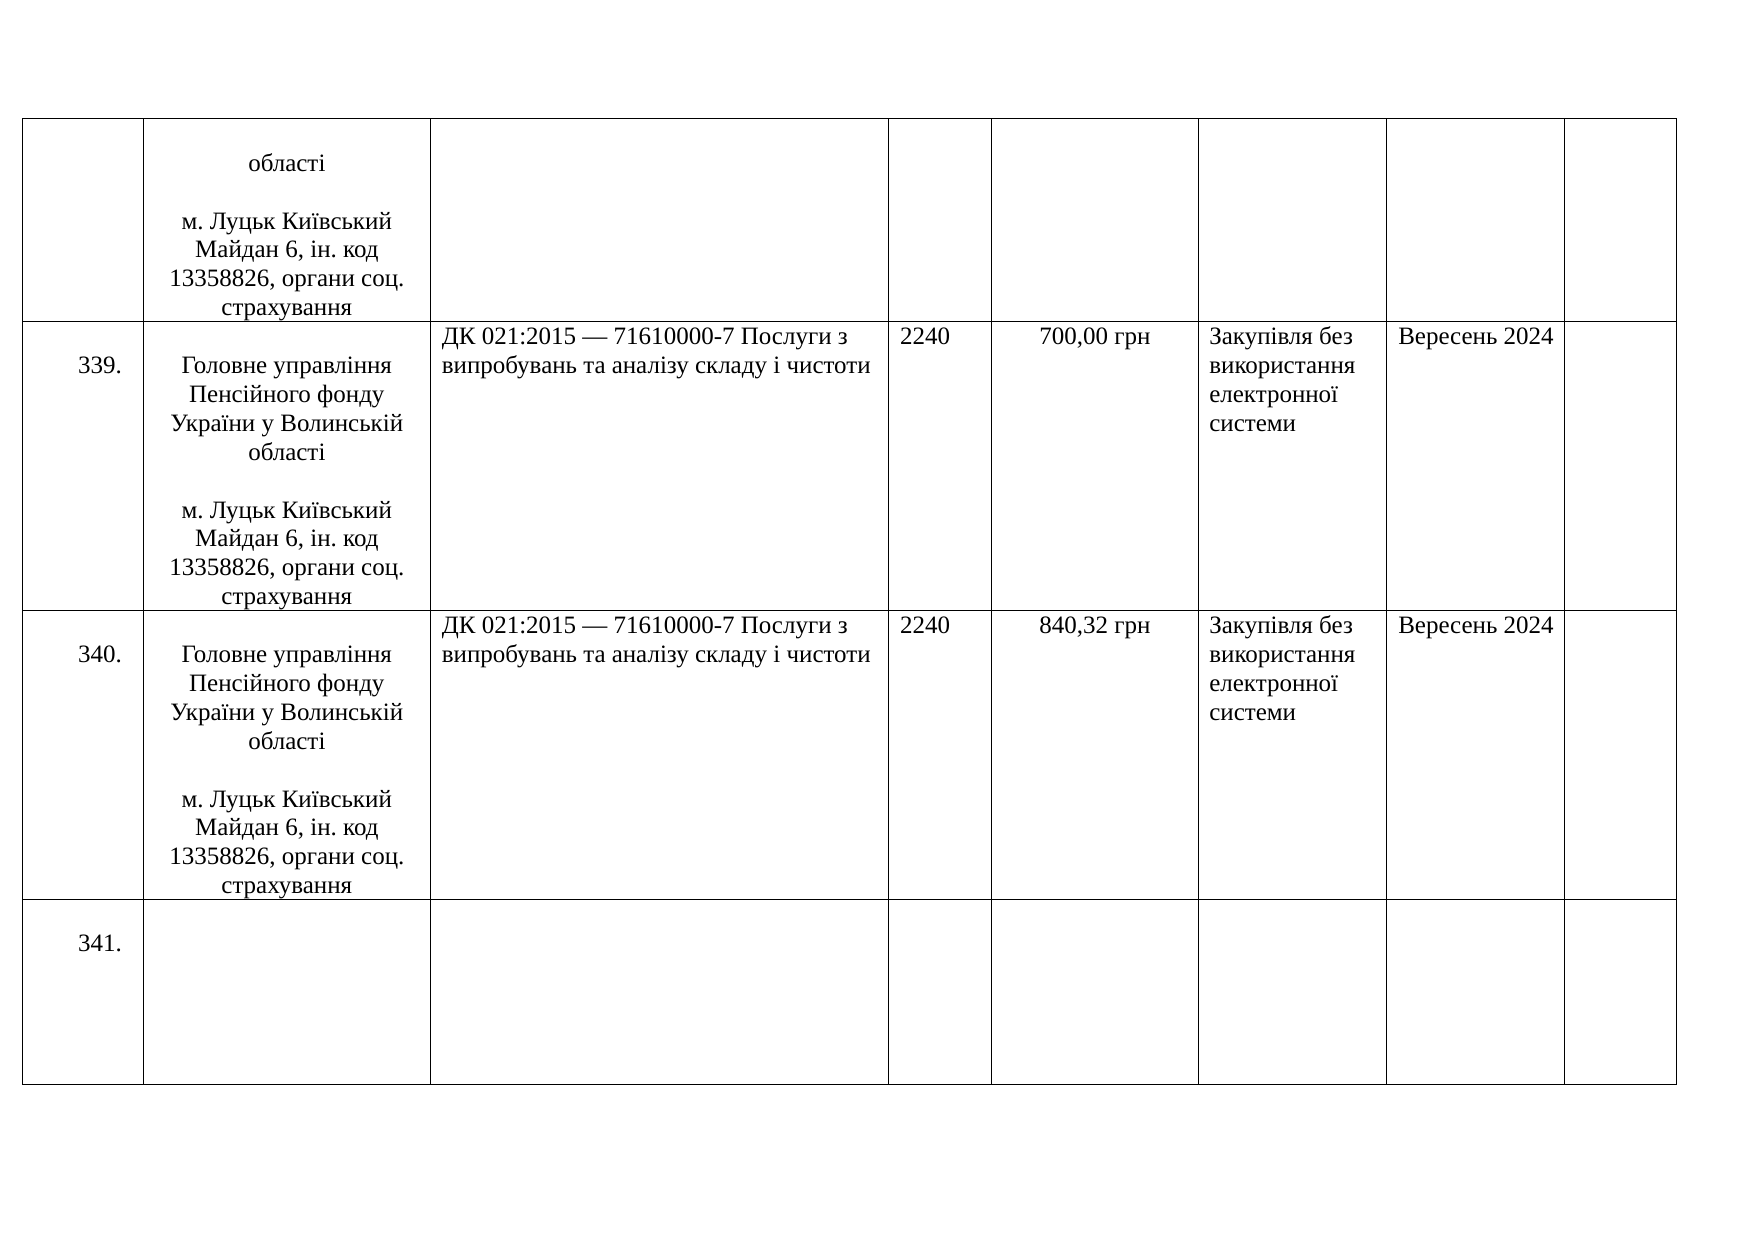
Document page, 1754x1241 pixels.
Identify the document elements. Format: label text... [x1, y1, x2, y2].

table_cell 2240 [889, 322, 991, 610]
table_cell [23, 322, 143, 610]
table_cell ДК 021:2015 — 71610000-7 Послуги з випробувань та аналізу складу і чистоти [431, 611, 888, 899]
table_cell [1387, 119, 1564, 321]
table_cell [1387, 900, 1564, 1084]
table_cell [431, 900, 888, 1084]
table_cell [1565, 900, 1676, 1084]
table_cell Закупівля без використання електронної системи [1199, 322, 1386, 610]
table_cell [431, 119, 888, 321]
table_cell [992, 119, 1198, 321]
table_cell [992, 900, 1198, 1084]
table_cell ДК 021:2015 — 71610000-7 Послуги з випробувань та аналізу складу і чистоти [431, 322, 888, 610]
table_cell [1199, 119, 1386, 321]
table_cell [23, 119, 143, 321]
table_cell [889, 900, 991, 1084]
table_cell 2240 [889, 611, 991, 899]
table_cell Закупівля без використання електронної системи [1199, 611, 1386, 899]
table_cell 700,00 грн [992, 322, 1198, 610]
table_cell [889, 119, 991, 321]
table_cell області м. Луцьк Київський Майдан 6, ін. код 13358826, органи соц. страхування [144, 119, 430, 321]
table_cell [1199, 900, 1386, 1084]
table_cell [1565, 322, 1676, 610]
table_cell [1565, 119, 1676, 321]
table_cell [144, 900, 430, 1084]
table_cell 840,32 грн [992, 611, 1198, 899]
table_cell Вересень 2024 [1387, 611, 1564, 899]
table_cell Головне управління Пенсійного фонду України у Волинській області м. Луцьк Київський Майдан 6, ін. код 13358826, органи соц. страхування [144, 611, 430, 899]
table_cell Вересень 2024 [1387, 322, 1564, 610]
table_cell Головне управління Пенсійного фонду України у Волинській області м. Луцьк Київський Майдан 6, ін. код 13358826, органи соц. страхування [144, 322, 430, 610]
table_cell [23, 611, 143, 899]
table_cell [23, 900, 143, 1084]
table_cell [1565, 611, 1676, 899]
